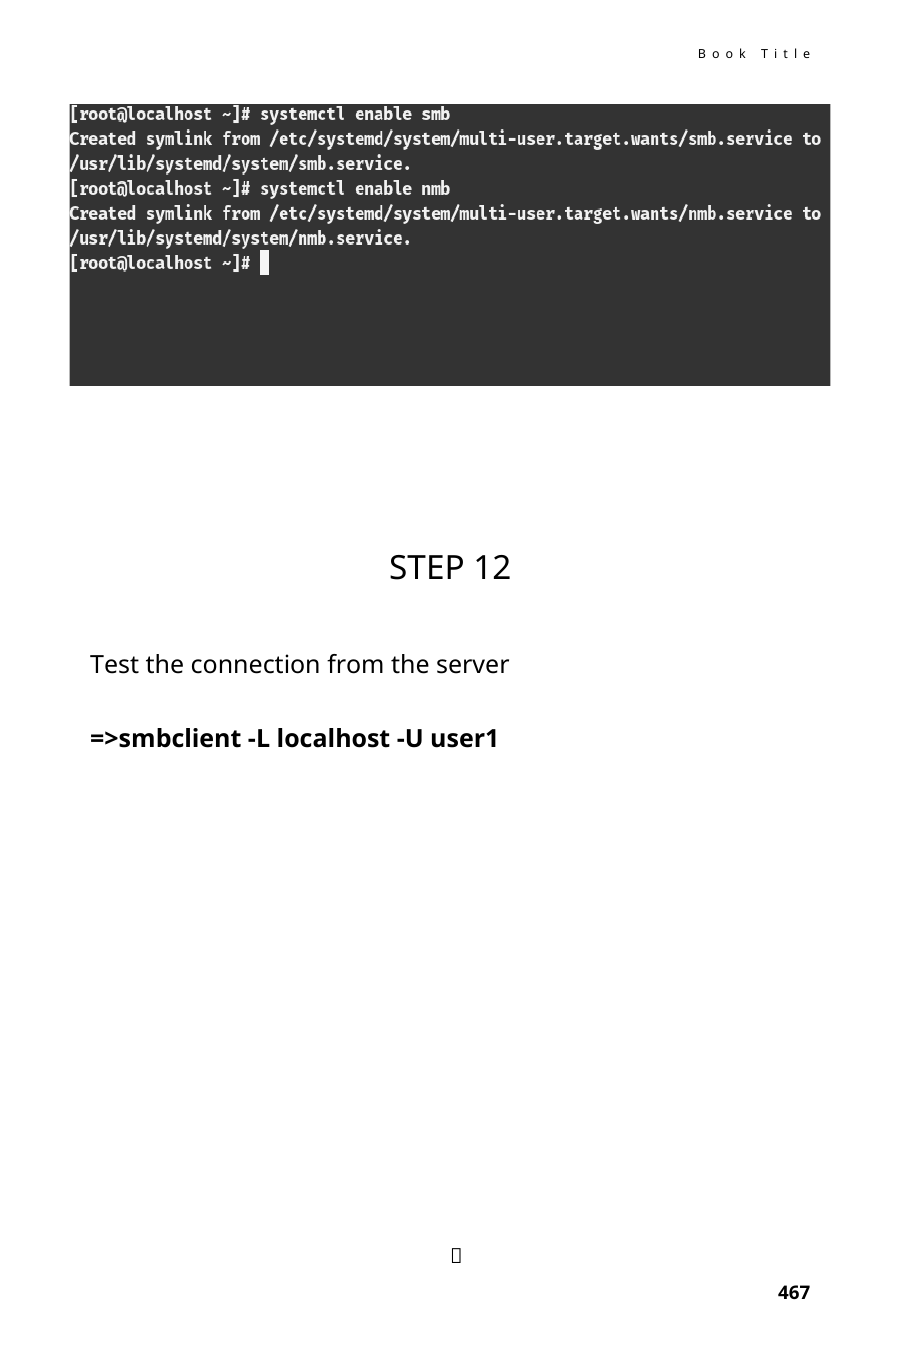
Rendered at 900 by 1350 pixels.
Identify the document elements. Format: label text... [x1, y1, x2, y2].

text STEP 12 [90, 543, 810, 589]
text =>smbclient -L localhost -U user1 [90, 721, 810, 754]
text Test the connection from the server [90, 647, 810, 681]
picture [69, 104, 831, 386]
